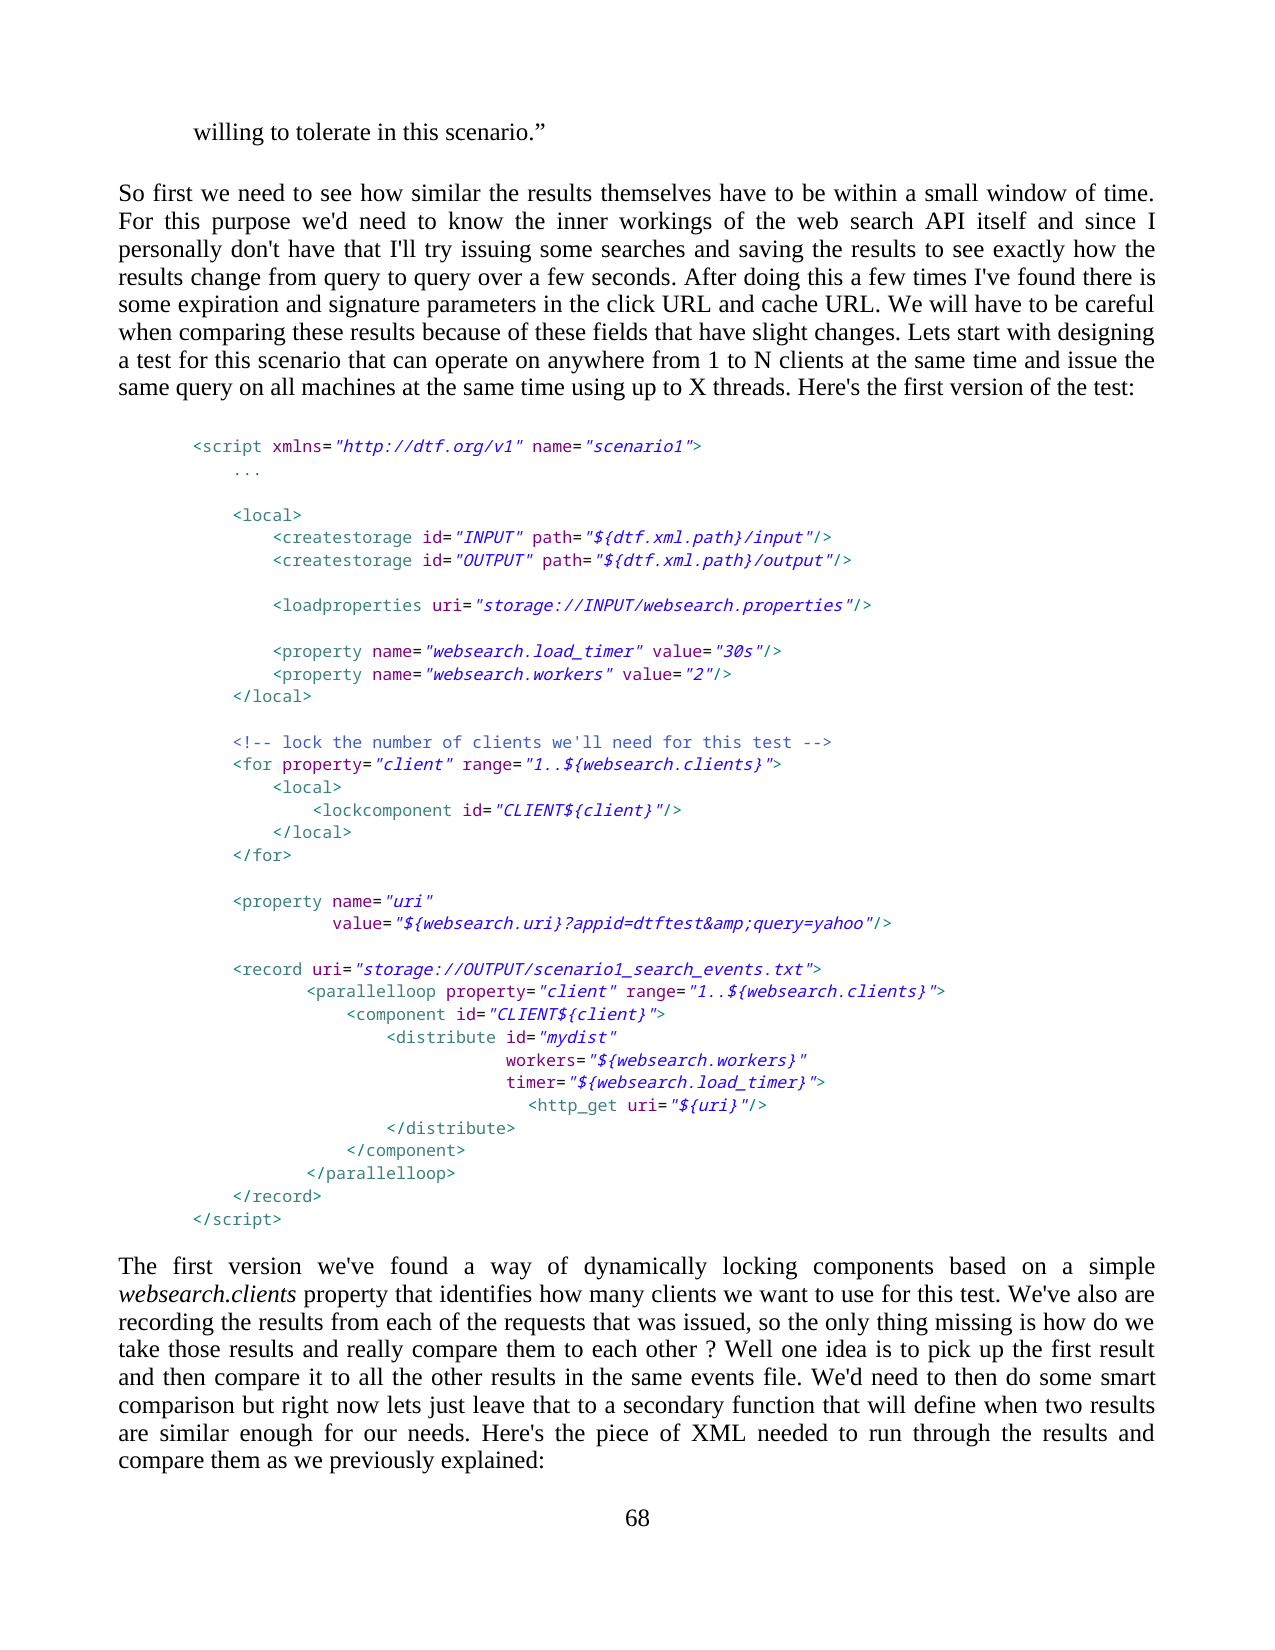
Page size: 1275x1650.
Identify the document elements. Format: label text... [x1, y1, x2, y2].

text <local> [192, 503, 1157, 526]
text <createstorage id="INPUT" path="${dtf.xml.path}/input"/> [192, 526, 1157, 548]
text <!-- lock the number of clients we'll need for this test --> [192, 730, 1157, 753]
text </component> [192, 1139, 1157, 1162]
text value="${websearch.uri}?appid=dtftest&amp;query=yahoo"/> [192, 912, 1157, 934]
text <lockcomponent id="CLIENT${client}"/> [192, 798, 1157, 821]
text The first version we've found a way of dynamically locking components based on a simple websearch.clients property that identifies how many clients we want to use for this test. We've also are recording the results from each of the requests that was issued, so the only thing missing is how do we take those results and really compare them to each other ? Well one idea is to pick up the first result and then compare it to all the other results in the same events file. We'd need to then do some smart comparison but right now lets just leave that to a secondary function that will define when two results are similar enough for our needs. Here's the piece of XML needed to run through the results and compare them as we previously explained: [118, 1252, 1157, 1474]
text <parallelloop property="client" range="1..${websearch.clients}"> [192, 980, 1157, 1003]
text </local> [192, 685, 1157, 707]
text <component id="CLIENT${client}"> [192, 1003, 1157, 1025]
text <property name="websearch.workers" value="2"/> [192, 662, 1157, 685]
text <loadproperties uri="storage://INPUT/websearch.properties"/> [192, 594, 1157, 617]
text timer="${websearch.load_timer}"> [192, 1071, 1157, 1093]
text <script xmlns="http://dtf.org/v1" name="scenario1"> [192, 435, 1157, 458]
text <http_get uri="${uri}"/> [192, 1093, 1157, 1116]
text </record> [192, 1184, 1157, 1207]
text workers="${websearch.workers}" [192, 1048, 1157, 1071]
text <property name="websearch.load_timer" value="30s"/> [192, 639, 1157, 662]
text So first we need to see how similar the results themselves have to be within a small window of time. For this purpose we'd need to know the inner workings of the web search API itself and since I personally don't have that I'll try issuing some searches and saving the results to see exactly how the results change from query to query over a few seconds. After doing this a few times I've found there is some expiration and signature parameters in the click URL and cache URL. We will have to be careful when comparing these results because of these fields that have slight changes. Lets start with designing a test for this scenario that can operate on anywhere from 1 to N clients at the same time and issue the same query on all machines at the same time using up to X threads. Here's the first version of the test: [118, 179, 1157, 401]
text <property name="uri" [192, 889, 1157, 912]
text <distribute id="mydist" [192, 1025, 1157, 1048]
text </script> [192, 1207, 1157, 1230]
text </distribute> [192, 1116, 1157, 1139]
text ... [192, 458, 1157, 480]
text <local> [192, 776, 1157, 798]
text </parallelloop> [192, 1162, 1157, 1184]
text <for property="client" range="1..${websearch.clients}"> [192, 753, 1157, 776]
text <record uri="storage://OUTPUT/scenario1_search_events.txt"> [192, 957, 1157, 980]
text </local> [192, 821, 1157, 844]
list willing to tolerate in this scenario.” [156, 118, 1157, 146]
text </for> [192, 844, 1157, 866]
text <createstorage id="OUTPUT" path="${dtf.xml.path}/output"/> [192, 548, 1157, 571]
